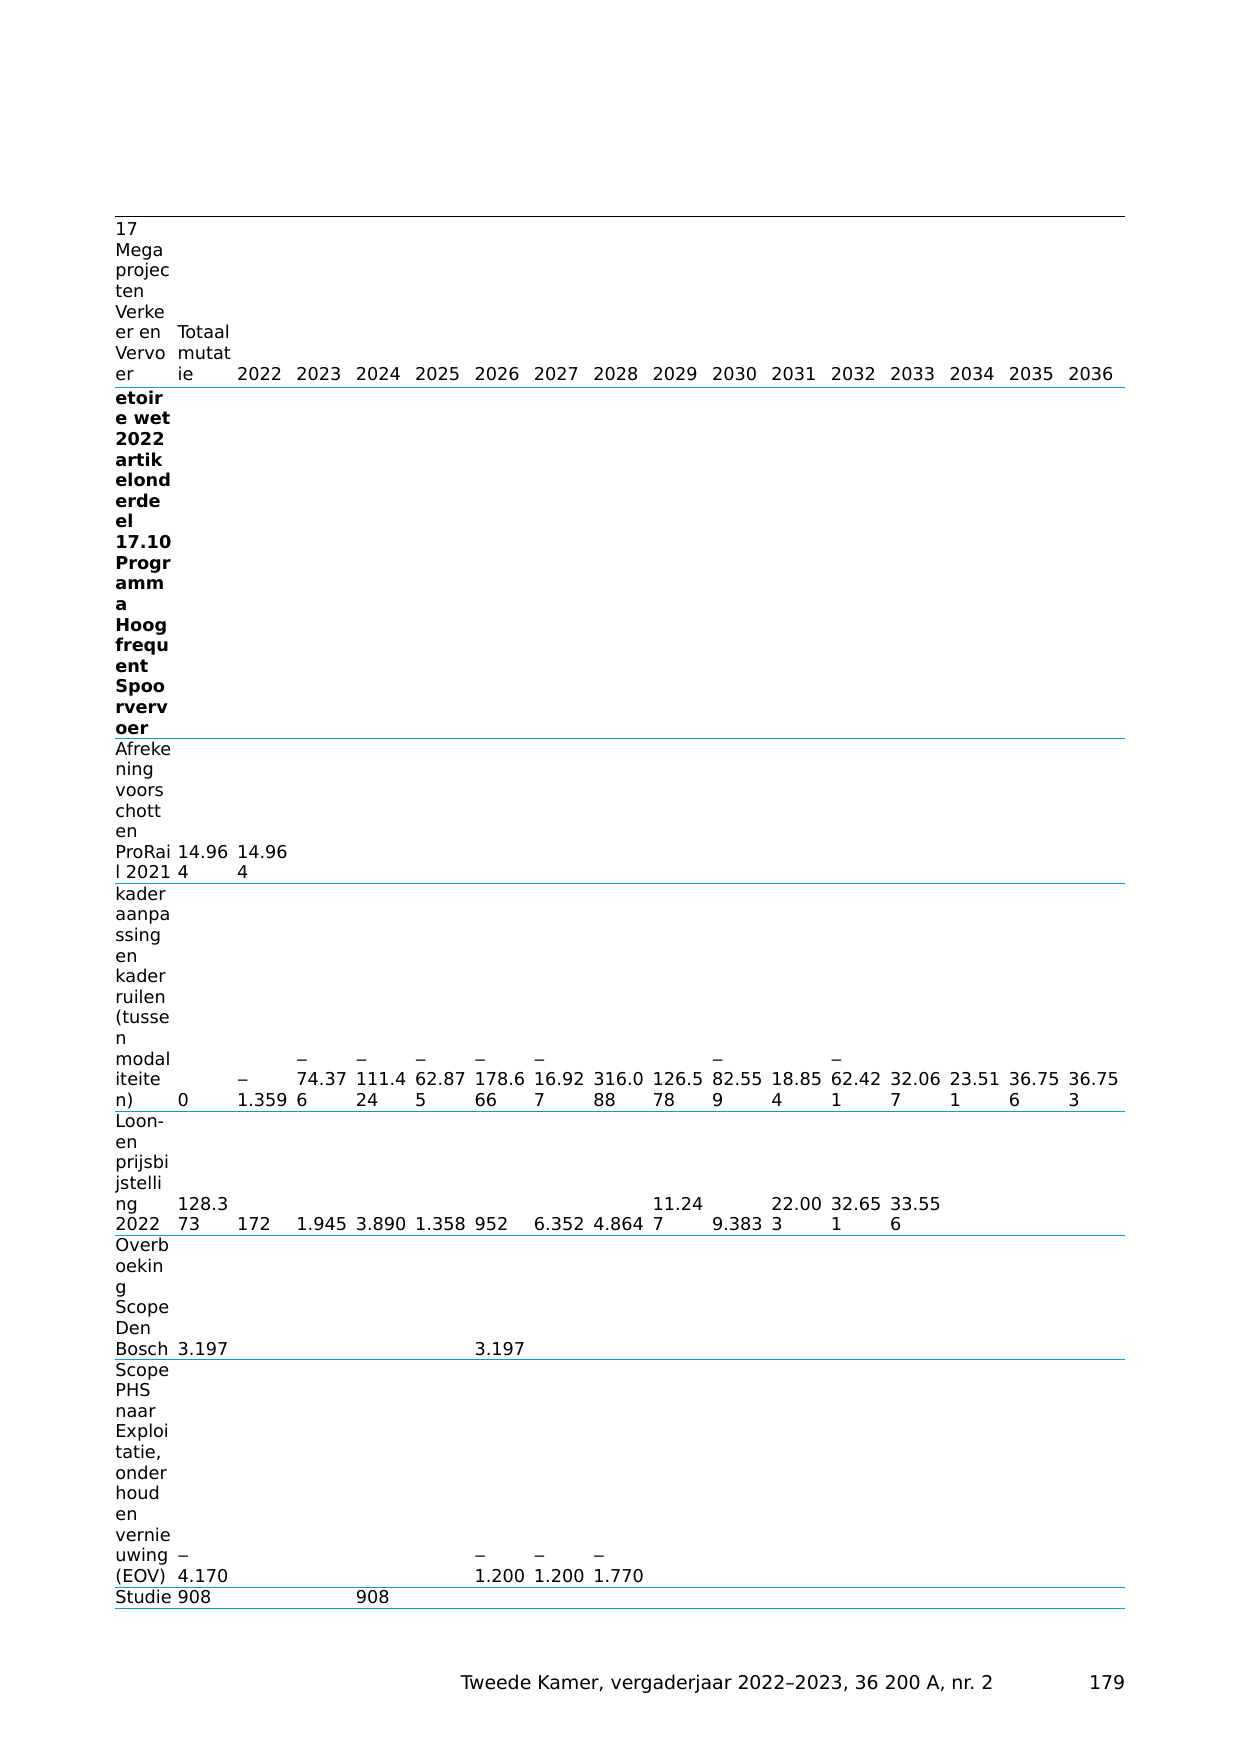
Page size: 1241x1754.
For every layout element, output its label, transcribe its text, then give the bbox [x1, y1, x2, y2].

table_cell [412, 1360, 471, 1586]
table_cell 23.511 [946, 884, 1006, 1111]
table_cell [887, 1588, 946, 1608]
table_cell [709, 1236, 768, 1359]
table_cell 32.067 [887, 884, 946, 1111]
table_cell [175, 388, 234, 738]
table_cell ‒ 1.359 [234, 884, 293, 1111]
table_cell [887, 1236, 946, 1359]
table_cell [1065, 1588, 1125, 1608]
table_cell [650, 739, 709, 883]
table_cell 2036 [1065, 217, 1125, 387]
table_cell [946, 739, 1006, 883]
table_cell [1006, 1112, 1065, 1235]
table_cell [768, 1360, 828, 1586]
table_cell 2031 [768, 217, 828, 387]
table_cell [946, 388, 1006, 738]
table_cell 2034 [946, 217, 1006, 387]
table_cell 33.556 [887, 1112, 946, 1235]
table_cell [709, 388, 768, 738]
table_cell [471, 1588, 531, 1608]
table_cell 2035 [1006, 217, 1065, 387]
table_cell [650, 1360, 709, 1586]
table_cell 2026 [471, 217, 531, 387]
table_cell [412, 1236, 471, 1359]
table_cell [234, 1360, 293, 1586]
table_cell [1006, 388, 1065, 738]
table_cell 22.003 [768, 1112, 828, 1235]
table_cell 2024 [353, 217, 412, 387]
table_cell ‒ 178.666 [471, 884, 531, 1111]
table_cell 2033 [887, 217, 946, 387]
table_cell 36.756 [1006, 884, 1065, 1111]
table_cell [531, 739, 590, 883]
table_cell [412, 739, 471, 883]
table_cell [353, 388, 412, 738]
table_cell [1006, 1588, 1065, 1608]
table_cell ‒ 62.421 [828, 884, 887, 1111]
table_cell [887, 1360, 946, 1586]
table_cell [768, 388, 828, 738]
table_cell [234, 388, 293, 738]
table_cell [1065, 1236, 1125, 1359]
table_cell [234, 1588, 293, 1608]
table_cell 3.197 [175, 1236, 234, 1359]
table_cell ‒ 74.376 [293, 884, 353, 1111]
table_cell [1006, 1360, 1065, 1586]
table_cell ‒ 4.170 [175, 1360, 234, 1586]
table_cell 14.964 [234, 739, 293, 883]
table_cell 2022 [234, 217, 293, 387]
table_cell [293, 1360, 353, 1586]
table_cell etoire wet 2022 artikelonderdeel 17.10 Programma Hoogfrequent Spoorvervoer [115, 388, 174, 738]
table_cell 1.358 [412, 1112, 471, 1235]
table_cell [887, 388, 946, 738]
table_cell 126.578 [650, 884, 709, 1111]
table_cell [768, 1236, 828, 1359]
table_cell [946, 1360, 1006, 1586]
table_cell [590, 739, 649, 883]
table_cell [1065, 388, 1125, 738]
table_cell 2030 [709, 217, 768, 387]
table_cell [412, 1588, 471, 1608]
table_cell 2028 [590, 217, 649, 387]
table_cell [1006, 1236, 1065, 1359]
table_cell ‒ 1.200 [471, 1360, 531, 1586]
table_cell [828, 1588, 887, 1608]
table_cell 2032 [828, 217, 887, 387]
table_cell [709, 1588, 768, 1608]
table_cell [650, 1588, 709, 1608]
table_cell Afrekening voorschotten ProRail 2021 [115, 739, 174, 883]
table_cell [353, 739, 412, 883]
table_cell 3.890 [353, 1112, 412, 1235]
table_cell 32.651 [828, 1112, 887, 1235]
table_cell [946, 1112, 1006, 1235]
table_cell [531, 388, 590, 738]
table_cell 3.197 [471, 1236, 531, 1359]
table_cell [828, 739, 887, 883]
table_cell ‒ 1.770 [590, 1360, 649, 1586]
table_cell Overboeking Scope Den Bosch [115, 1236, 174, 1359]
table_cell Studie [115, 1588, 174, 1608]
table_cell Scope PHS naar Exploitatie, onderhoud en vernieuwing (EOV) [115, 1360, 174, 1586]
table_cell 172 [234, 1112, 293, 1235]
table_cell [293, 388, 353, 738]
table_cell [1006, 739, 1065, 883]
table_cell [590, 1236, 649, 1359]
table_cell 9.383 [709, 1112, 768, 1235]
table_cell 18.854 [768, 884, 828, 1111]
table_cell [471, 739, 531, 883]
table_cell 1.945 [293, 1112, 353, 1235]
table_cell 17 Megaprojecten Verkeer en Vervoer [115, 217, 174, 387]
table_cell [234, 1236, 293, 1359]
table_cell 2023 [293, 217, 353, 387]
table_cell 6.352 [531, 1112, 590, 1235]
table_cell [412, 388, 471, 738]
table_cell 316.088 [590, 884, 649, 1111]
table_cell [590, 1588, 649, 1608]
table_cell [946, 1588, 1006, 1608]
table_cell [650, 1236, 709, 1359]
table_cell ‒ 82.559 [709, 884, 768, 1111]
table_cell [768, 739, 828, 883]
table_cell 0 [175, 884, 234, 1111]
table_cell 11.247 [650, 1112, 709, 1235]
table_cell [650, 388, 709, 738]
table_cell [828, 1360, 887, 1586]
table_cell ‒ 62.875 [412, 884, 471, 1111]
table_cell 908 [353, 1588, 412, 1608]
table_cell [1065, 1112, 1125, 1235]
table_cell [1065, 1360, 1125, 1586]
table_cell 2027 [531, 217, 590, 387]
table_cell ‒ 111.424 [353, 884, 412, 1111]
table_cell Totaal mutatie [175, 217, 234, 387]
table_cell 36.753 [1065, 884, 1125, 1111]
table_cell 128.373 [175, 1112, 234, 1235]
table_cell [293, 739, 353, 883]
table_cell [709, 739, 768, 883]
table_cell [293, 1236, 353, 1359]
table_cell [531, 1236, 590, 1359]
table_cell 2025 [412, 217, 471, 387]
table_cell [471, 388, 531, 738]
table_cell [946, 1236, 1006, 1359]
table_cell [590, 388, 649, 738]
table_header Tabel 72 Artikel 17 Megaprojecten verkeer en vervoer (bedragen x € 1.000) [115, 191, 1125, 216]
table_cell 4.864 [590, 1112, 649, 1235]
table_cell [353, 1360, 412, 1586]
table_cell [709, 1360, 768, 1586]
table_cell [353, 1236, 412, 1359]
table_cell ‒ 1.200 [531, 1360, 590, 1586]
table_cell [293, 1588, 353, 1608]
table_cell kaderaanpassing en kaderruilen (tussen modaliteiten) [115, 884, 174, 1111]
table_cell [1065, 739, 1125, 883]
table_cell 952 [471, 1112, 531, 1235]
table_cell [768, 1588, 828, 1608]
table_cell [828, 1236, 887, 1359]
table_cell 908 [175, 1588, 234, 1608]
table_cell [887, 739, 946, 883]
table_cell ‒ 16.927 [531, 884, 590, 1111]
table_cell Loon- en prijsbijstelling 2022 [115, 1112, 174, 1235]
table_cell [531, 1588, 590, 1608]
table_cell [828, 388, 887, 738]
table_cell 14.964 [175, 739, 234, 883]
table_cell 2029 [650, 217, 709, 387]
